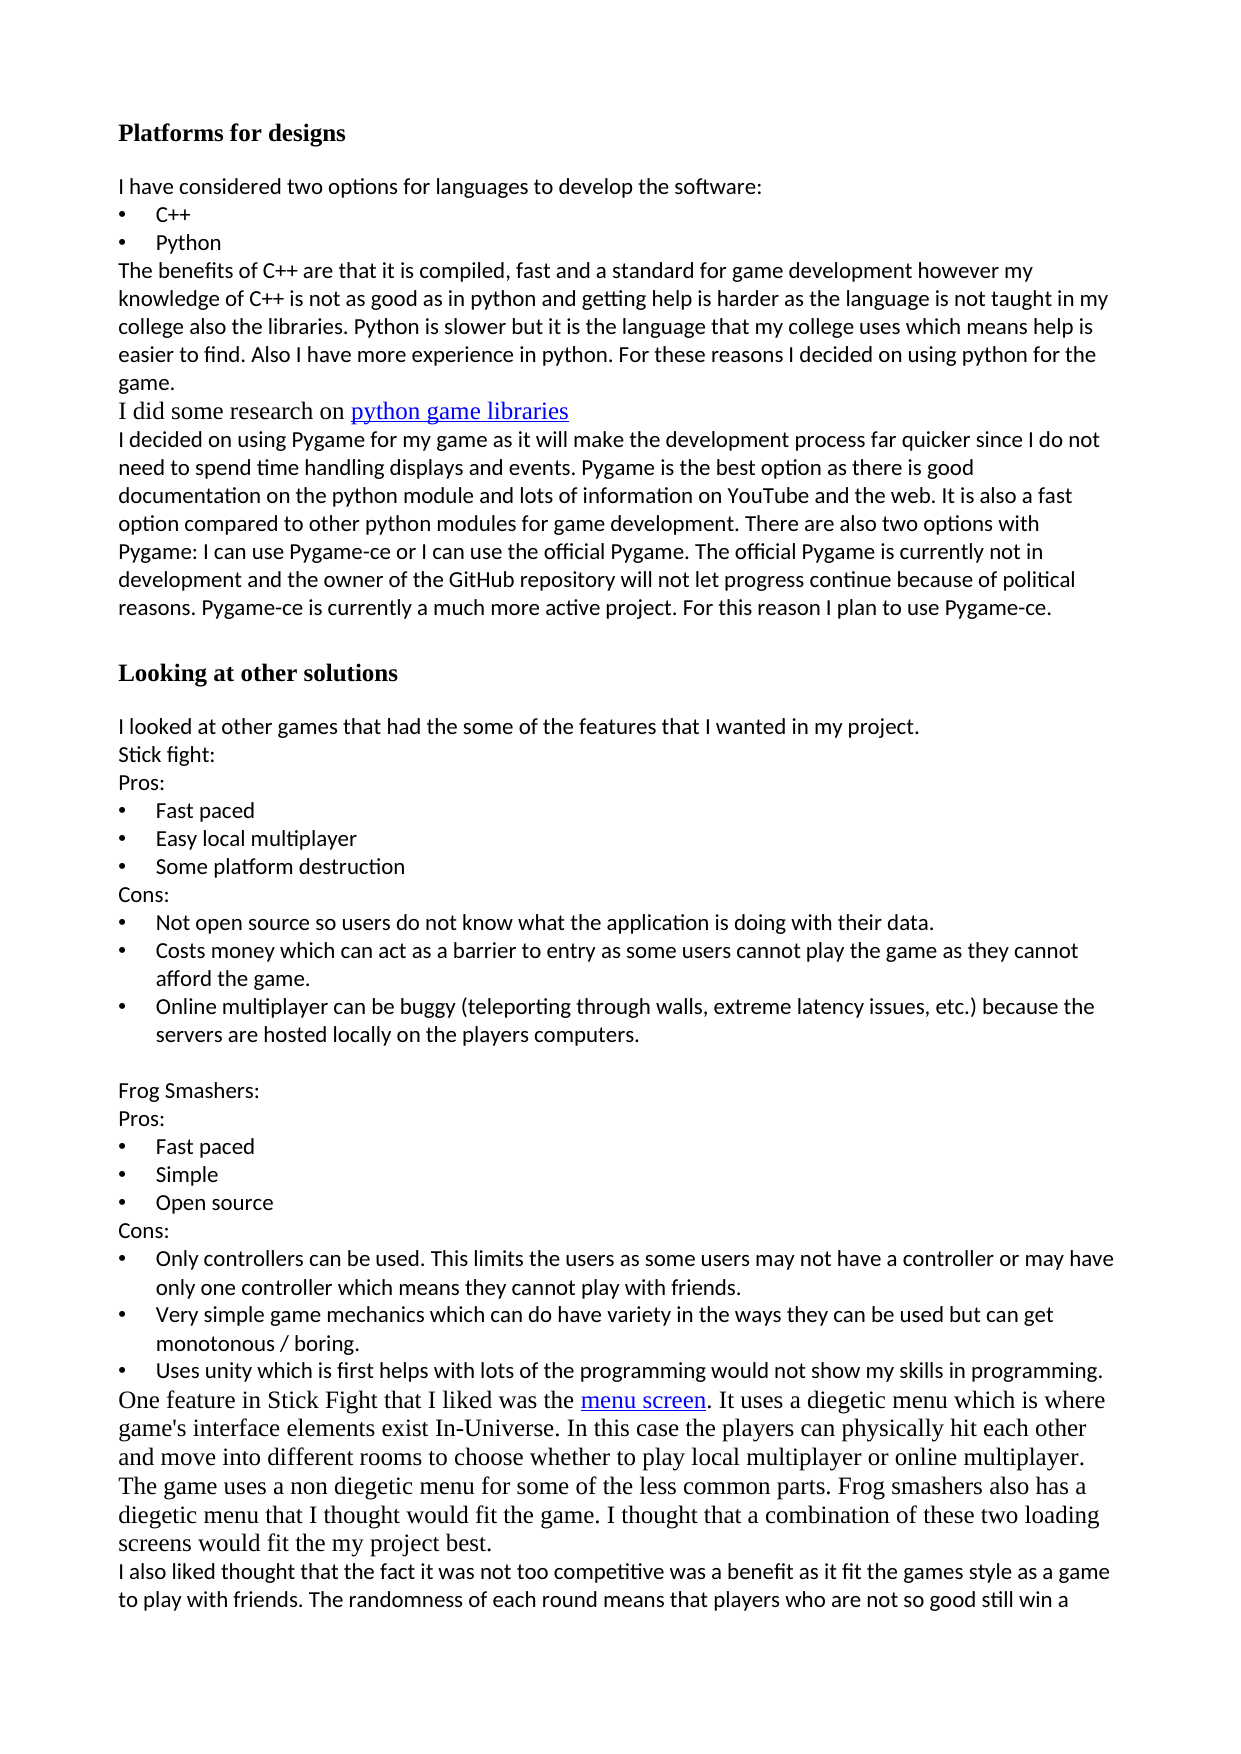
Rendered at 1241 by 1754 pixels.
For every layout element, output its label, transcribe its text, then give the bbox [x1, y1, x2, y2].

list Easy local multiplayer [118, 824, 1122, 852]
list Online multiplayer can be buggy (teleporting through walls, extreme latency issues, etc.) because the servers are hosted locally on the players computers. [118, 992, 1122, 1048]
list Some platform destruction [118, 852, 1122, 880]
text I have considered two options for languages to develop the software: [118, 172, 1122, 200]
text I did some research on python game libraries [118, 396, 1122, 425]
list Costs money which can act as a barrier to entry as some users cannot play the game as they cannot afford the game. [118, 936, 1122, 992]
list Open source [118, 1188, 1122, 1217]
list Simple [118, 1161, 1122, 1188]
text Frog Smashers: [118, 1076, 1122, 1104]
text I looked at other games that had the some of the features that I wanted in my project. [118, 712, 1122, 740]
text Pros: [118, 1104, 1122, 1132]
text Stick fight: [118, 740, 1122, 768]
text Looking at other solutions [118, 658, 1122, 687]
list Not open source so users do not know what the application is doing with their data. [118, 908, 1122, 936]
text Cons: [118, 1217, 1122, 1244]
list Fast paced [118, 796, 1122, 824]
list Uses unity which is first helps with lots of the programming would not show my skills in programming. [118, 1357, 1122, 1385]
list Very simple game mechanics which can do have variety in the ways they can be used but can get monotonous / boring. [118, 1301, 1122, 1357]
list Python [118, 228, 1122, 256]
list C++ [118, 200, 1122, 228]
list Only controllers can be used. This limits the users as some users may not have a controller or may have only one controller which means they cannot play with friends. [118, 1244, 1122, 1301]
text Cons: [118, 880, 1122, 908]
list Fast paced [118, 1132, 1122, 1161]
text The benefits of C++ are that it is compiled, fast and a standard for game development however my knowledge of C++ is not as good as in python and getting help is harder as the language is not taught in my college also the libraries. Python is slower but it is the language that my college uses which means help is easier to find. Also I have more experience in python. For these reasons I decided on using python for the game. [118, 256, 1122, 396]
text Pros: [118, 768, 1122, 796]
text One feature in Stick Fight that I liked was the menu screen. It uses a diegetic menu which is where game's interface elements exist In-Universe. In this case the players can physically hit each other and move into different rooms to choose whether to play local multiplayer or online multiplayer. The game uses a non diegetic menu for some of the less common parts. Frog smashers also has a diegetic menu that I thought would fit the game. I thought that a combination of these two loading screens would fit the my project best. [118, 1385, 1122, 1557]
text I also liked thought that the fact it was not too competitive was a benefit as it fit the games style as a game to play with friends. The randomness of each round means that players who are not so good still win a [118, 1557, 1122, 1613]
text I decided on using Pygame for my game as it will make the development process far quicker since I do not need to spend time handling displays and events. Pygame is the best option as there is good documentation on the python module and lots of information on YouTube and the web. It is also a fast option compared to other python modules for game development. There are also two options with Pygame: I can use Pygame-ce or I can use the official Pygame. The official Pygame is currently not in development and the owner of the GitHub repository will not let progress continue because of political reasons. Pygame-ce is currently a much more active project. For this reason I plan to use Pygame-ce. [118, 425, 1122, 621]
text Platforms for designs [118, 118, 1122, 147]
